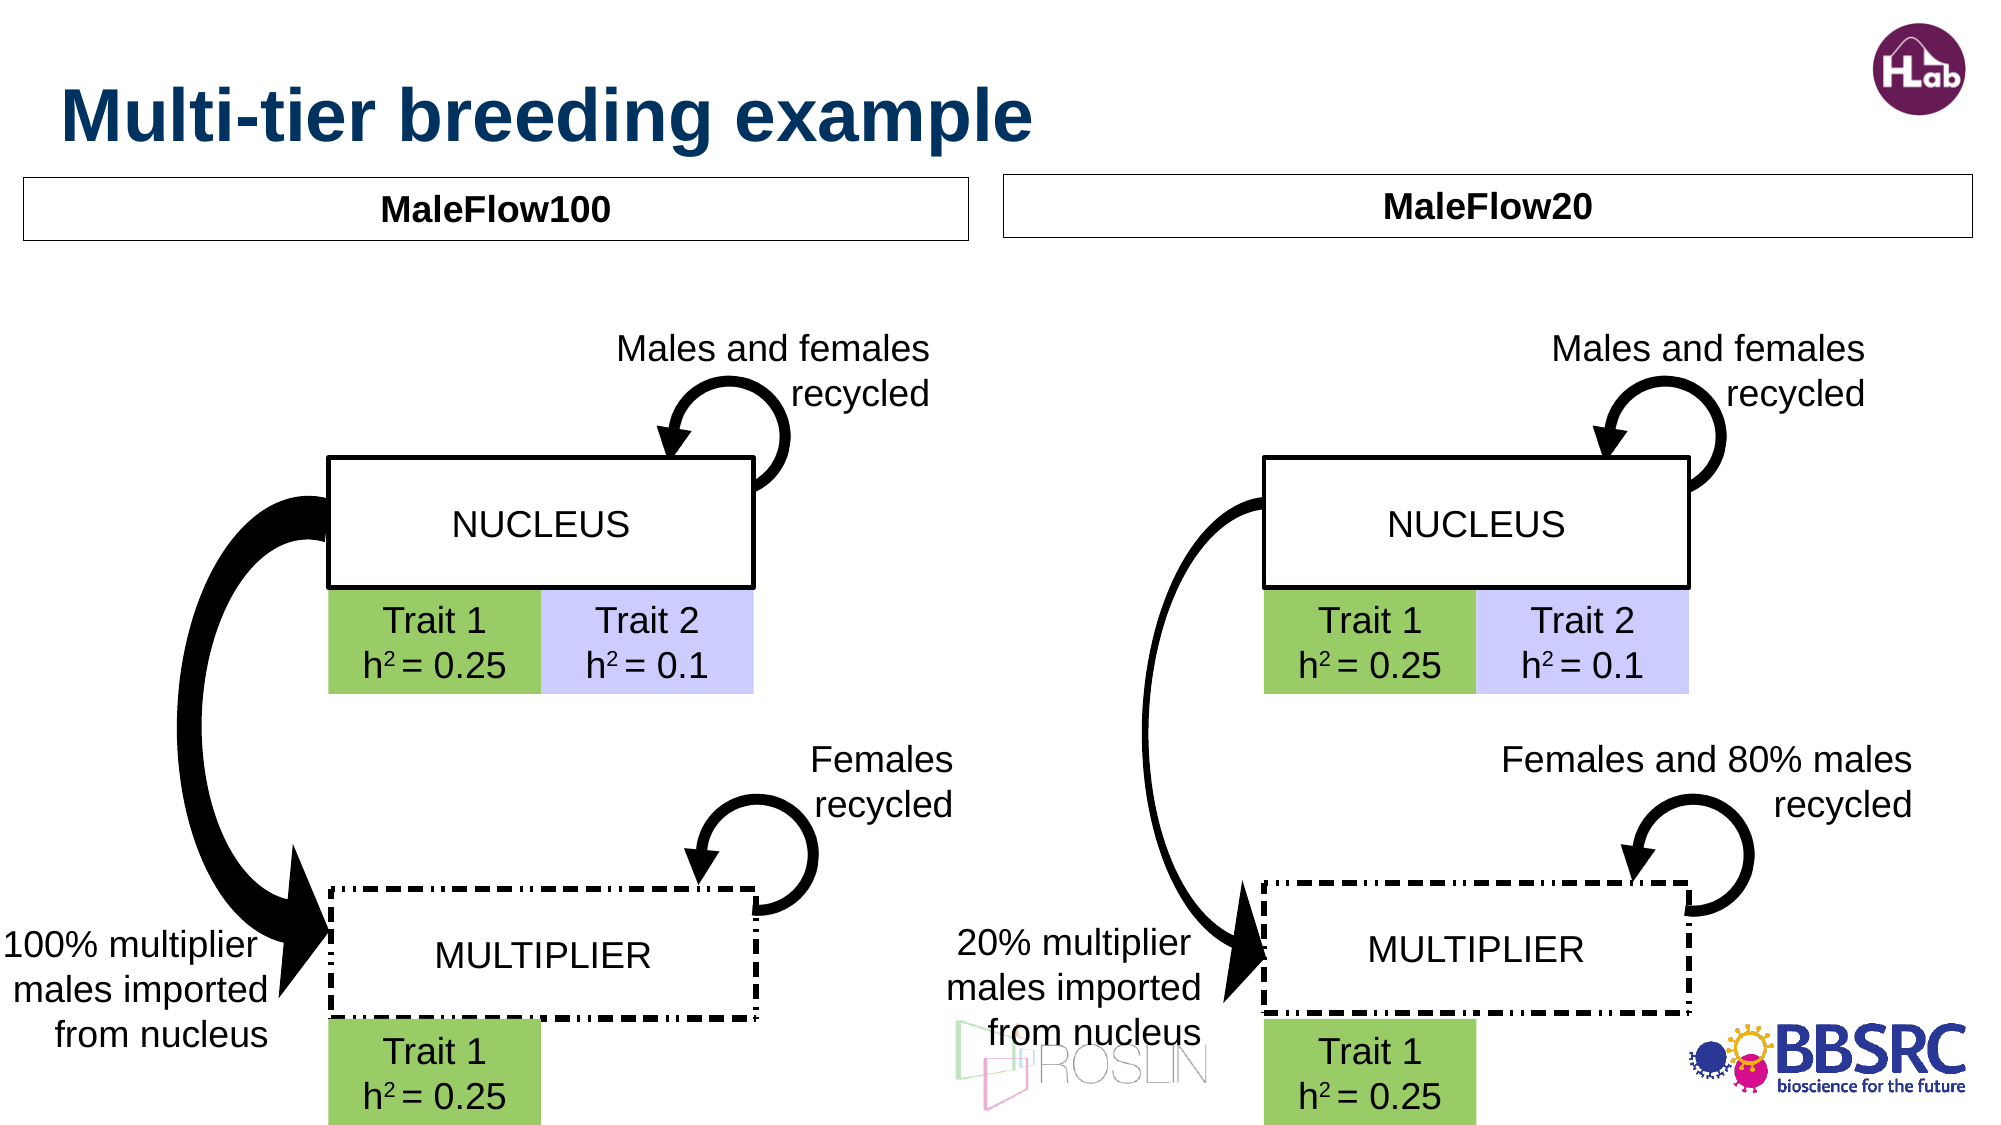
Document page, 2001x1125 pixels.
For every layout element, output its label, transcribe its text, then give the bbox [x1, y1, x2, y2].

text_box MaleFlow100 [23, 177, 969, 241]
text_box Males and females recycled [1549, 322, 1881, 417]
text_box MULTIPLIER [330, 888, 756, 1019]
picture [1872, 21, 1966, 116]
picture [652, 417, 794, 506]
text_box 20% multiplier males imported from nucleus [836, 910, 1217, 1052]
picture [678, 787, 824, 921]
text_box Trait 2 h2 = 0.1 [541, 588, 754, 694]
text_box Females and 80% males recycled [1596, 732, 1928, 827]
text_box [176, 495, 330, 999]
text_box Males and females recycled [614, 322, 945, 417]
text_box Trait 1 h2 = 0.25 [1263, 588, 1476, 694]
picture [1611, 783, 1763, 925]
text_box Females recycled [637, 732, 969, 827]
text_box 100% multiplier males imported from nucleus [0, 912, 284, 1054]
text_box [1141, 497, 1266, 1004]
picture [1587, 417, 1730, 506]
text_box MULTIPLIER [1263, 882, 1689, 1013]
picture [1687, 1020, 1966, 1099]
text_box NUCLEUS [1263, 457, 1689, 588]
text_box Trait 2 h2 = 0.1 [1476, 588, 1689, 694]
text_box NUCLEUS [328, 457, 754, 588]
text_box Trait 1 h2 = 0.25 [328, 1018, 541, 1125]
text_box Trait 1 h2 = 0.25 [328, 588, 541, 694]
picture [948, 985, 1220, 1125]
text_box Trait 1 h2 = 0.25 [1263, 1018, 1477, 1125]
text_box Multi-tier breeding example [45, 59, 1926, 166]
text_box MaleFlow20 [1003, 174, 1973, 238]
